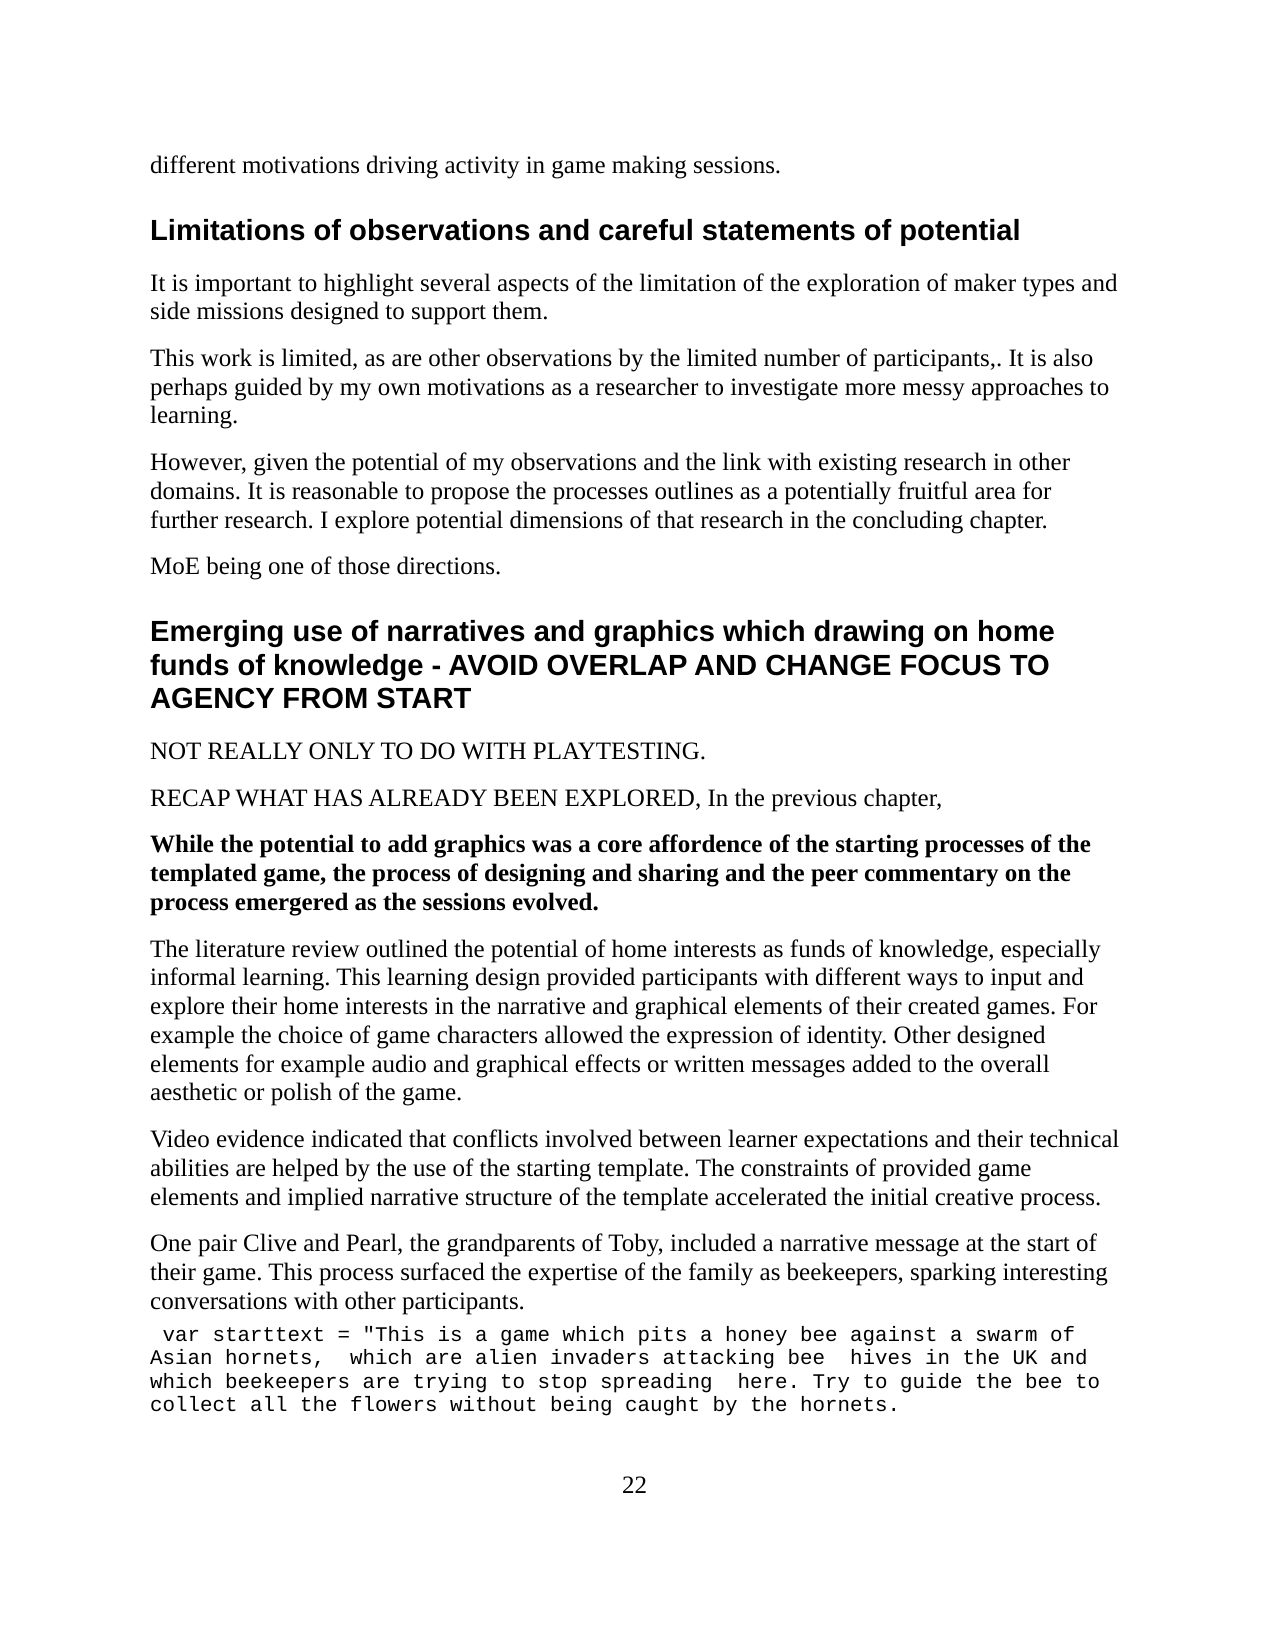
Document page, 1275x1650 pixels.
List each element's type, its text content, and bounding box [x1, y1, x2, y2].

text Video evidence indicated that conflicts involved between learner expectations and their technical abilities are helped by the use of the starting template. The constraints of provided game elements and implied narrative structure of the template accelerated the initial creative process. [150, 1124, 1125, 1210]
text It is important to highlight several aspects of the limitation of the exploration of maker types and side missions designed to support them. [150, 268, 1125, 325]
text One pair Clive and Pearl, the grandparents of Toby, included a narrative message at the start of their game. This process surfaced the expertise of the family as beekeepers, sparking interesting conversations with other participants. [150, 1228, 1125, 1314]
text var starttext = "This is a game which pits a honey bee against a swarm of Asian hornets, which are alien invaders attacking bee hives in the UK and which beekeepers are trying to stop spreading here. Try to guide the bee to collect all the flowers without being caught by the hornets. [150, 1323, 1125, 1418]
subtitle Limitations of observations and careful statements of potential [150, 213, 1125, 246]
text different motivations driving activity in game making sessions. [150, 150, 1125, 179]
text MoE being one of those directions. [150, 551, 1125, 580]
text This work is limited, as are other observations by the limited number of participants,. It is also perhaps guided by my own motivations as a researcher to investigate more messy approaches to learning. [150, 343, 1125, 429]
text However, given the potential of my observations and the link with existing research in other domains. It is reasonable to propose the processes outlines as a potentially fruitful area for further research. I explore potential dimensions of that research in the concluding chapter. [150, 447, 1125, 533]
text NOT REALLY ONLY TO DO WITH PLAYTESTING. [150, 736, 1125, 765]
text The literature review outlined the potential of home interests as funds of knowledge, especially informal learning. This learning design provided participants with different ways to input and explore their home interests in the narrative and graphical elements of their created games. For example the choice of game characters allowed the expression of identity. Other designed elements for example audio and graphical effects or written messages added to the overall aesthetic or polish of the game. [150, 934, 1125, 1106]
text While the potential to add graphics was a core affordence of the starting processes of the templated game, the process of designing and sharing and the peer commentary on the process emergered as the sessions evolved. [150, 829, 1125, 916]
subtitle Emerging use of narratives and graphics which drawing on home funds of knowledge - AVOID OVERLAP AND CHANGE FOCUS TO AGENCY FROM START [150, 614, 1125, 715]
text RECAP WHAT HAS ALREADY BEEN EXPLORED, In the previous chapter, [150, 783, 1125, 812]
